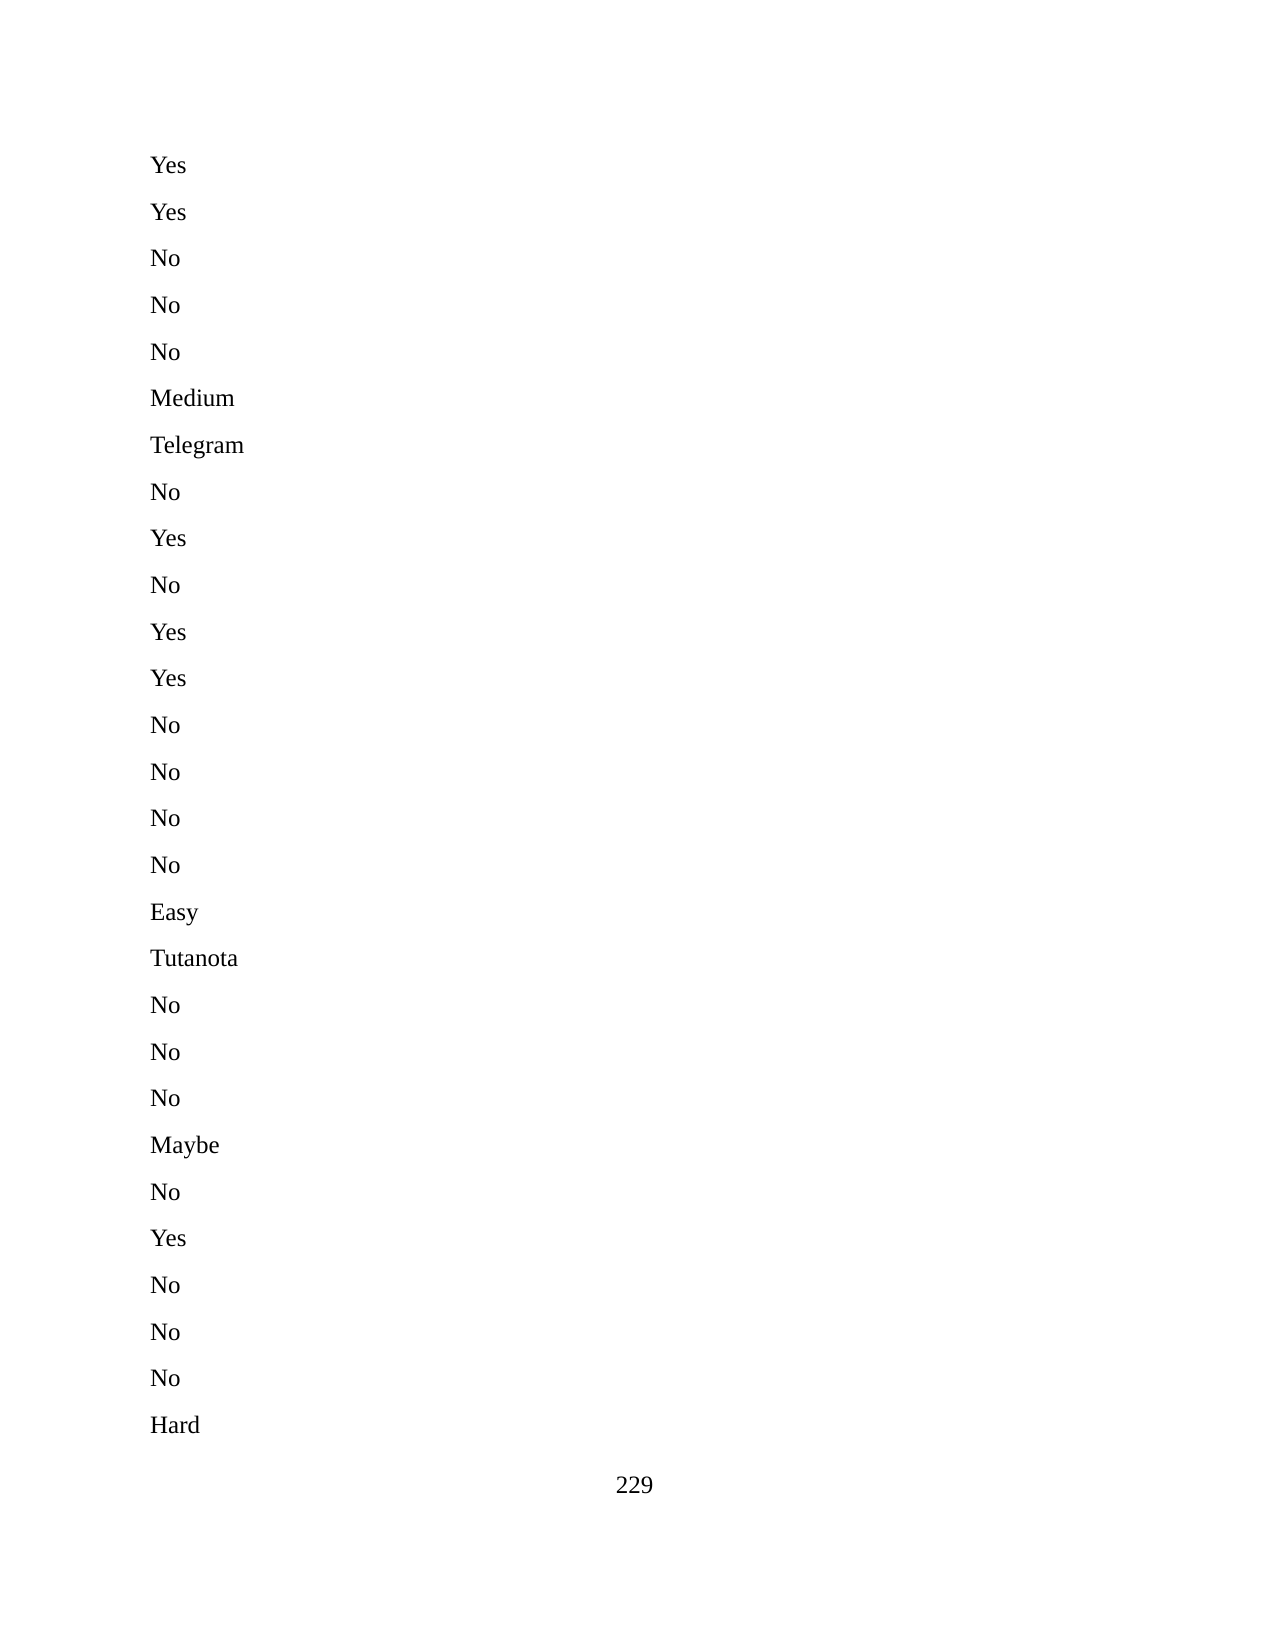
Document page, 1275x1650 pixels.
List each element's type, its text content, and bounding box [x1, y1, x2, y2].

text Maybe [150, 1130, 1125, 1159]
text Hard [150, 1410, 1125, 1439]
text Yes [150, 617, 1125, 645]
text Yes [150, 150, 1125, 179]
text No [150, 990, 1125, 1019]
text No [150, 1037, 1125, 1065]
text Telegram [150, 430, 1125, 459]
text No [150, 803, 1125, 832]
text No [150, 243, 1125, 272]
text Tutanota [150, 943, 1125, 972]
text No [150, 1270, 1125, 1299]
text No [150, 850, 1125, 879]
text No [150, 757, 1125, 785]
text No [150, 710, 1125, 739]
text Yes [150, 523, 1125, 552]
text Medium [150, 383, 1125, 412]
text No [150, 570, 1125, 599]
text No [150, 477, 1125, 505]
text No [150, 1317, 1125, 1345]
text No [150, 290, 1125, 319]
text No [150, 337, 1125, 365]
text No [150, 1177, 1125, 1205]
text Yes [150, 197, 1125, 225]
text Yes [150, 663, 1125, 692]
text Yes [150, 1223, 1125, 1252]
text Easy [150, 897, 1125, 925]
text No [150, 1083, 1125, 1112]
text No [150, 1363, 1125, 1392]
